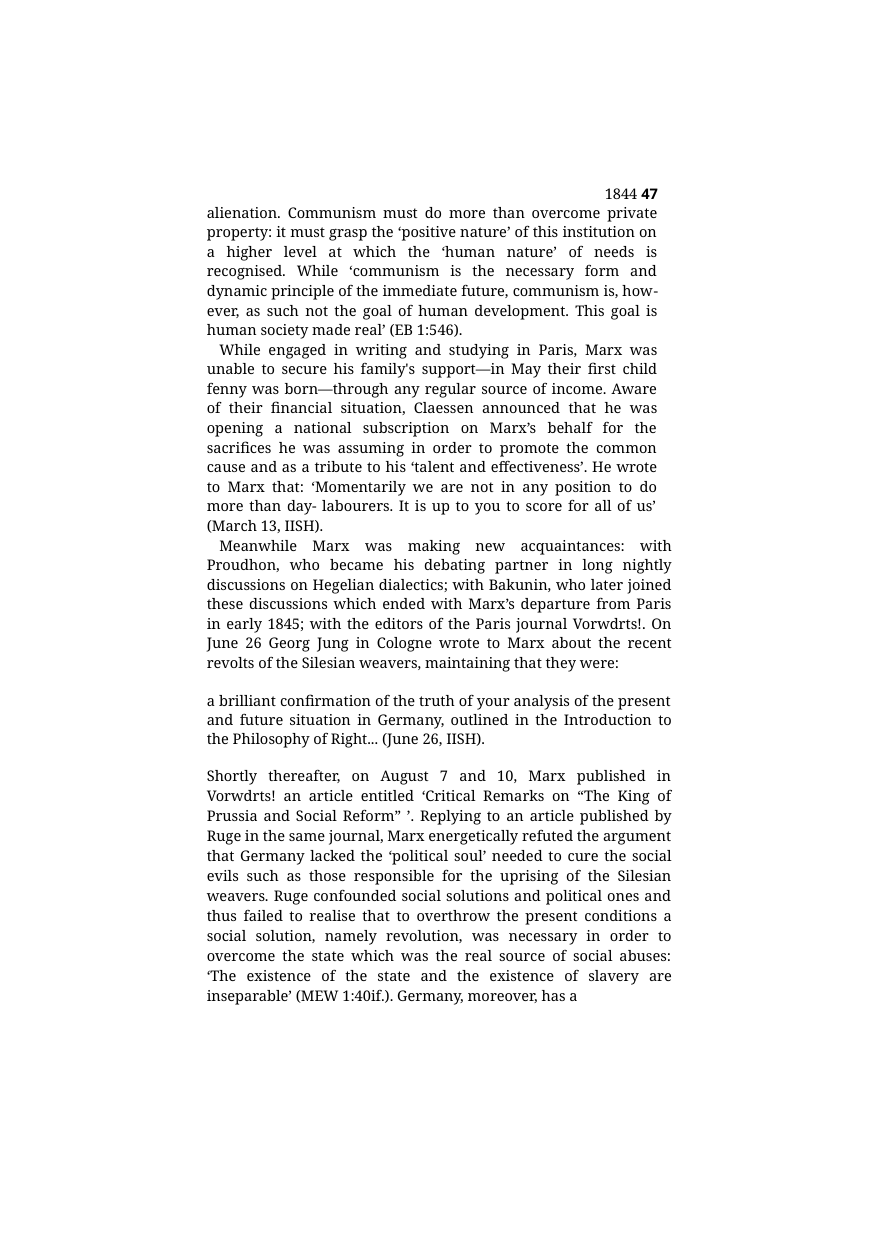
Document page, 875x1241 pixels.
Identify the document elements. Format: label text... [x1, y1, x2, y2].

text 1844 47 [200, 188, 658, 202]
text Meanwhile Marx was making new acquaintances: with Proudhon, who became his debating partner in long nightly discussions on Hegelian dialectics; with Bakunin, who later joined these discussions which ended with Marx’s departure from Paris in early 1845; with the editors of the Paris journal Vorwdrts!. On June 26 Georg Jung in Cologne wrote to Marx about the recent revolts of the Silesian weavers, maintaining that they were: [207, 535, 672, 672]
text Shortly thereafter, on August 7 and 10, Marx published in Vorwdrts! an article entitled ‘Critical Remarks on “The King of Prussia and Social Reform” ’. Replying to an article published by Ruge in the same journal, Marx energetically refuted the argument that Germany lacked the ‘political soul’ needed to cure the social evils such as those responsible for the uprising of the Silesian weavers. Ruge confounded social solutions and political ones and thus failed to realise that to overthrow the present conditions a social solution, namely revolution, was necessary in order to overcome the state which was the real source of social abuses: ‘The existence of the state and the existence of slavery are inseparable’ (MEW 1:40if.). Germany, moreover, has a [207, 766, 672, 1006]
text alienation. Communism must do more than overcome private property: it must grasp the ‘positive nature’ of this institution on a higher level at which the ‘human nature’ of needs is recognised. While ‘communism is the necessary form and dynamic principle of the immediate future, communism is, how­ever, as such not the goal of human development. This goal is human society made real’ (EB 1:546). [207, 202, 658, 339]
text a brilliant confirmation of the truth of your analysis of the present and future situation in Germany, outlined in the Introduction to the Philosophy of Right... (June 26, IISH). [207, 692, 672, 748]
text While engaged in writing and studying in Paris, Marx was unable to secure his family's support—in May their first child fenny was born—through any regular source of income. Aware of their financial situation, Claessen announced that he was opening a national subscription on Marx’s behalf for the sacrifices he was assuming in order to promote the common cause and as a tribute to his ‘talent and effectiveness’. He wrote to Marx that: ‘Momentarily we are not in any position to do more than day- labourers. It is up to you to score for all of us’ (March 13, IISH). [207, 339, 658, 535]
